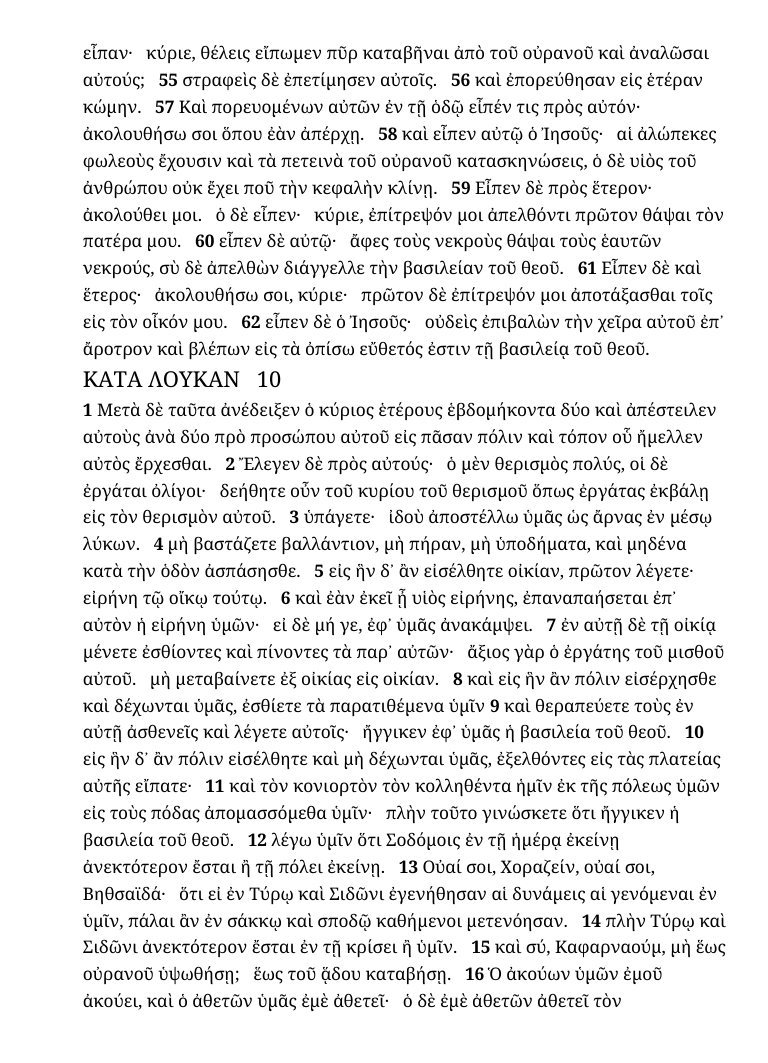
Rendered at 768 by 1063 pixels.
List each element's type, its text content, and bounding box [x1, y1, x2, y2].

text ΚΑΤΑ ΛΟΥΚΑΝ 10 [83, 364, 726, 394]
text εἶπαν· κύριε, θέλεις εἴπωμεν πῦρ καταβῆναι ἀπὸ τοῦ οὐρανοῦ καὶ ἀναλῶσαι αὐτούς; 55 στραφεὶς δὲ ἐπετίμησεν αὐτοῖς. 56 καὶ ἐπορεύθησαν εἰς ἑτέραν κώμην. 57 Καὶ πορευομένων αὐτῶν ἐν τῇ ὁδῷ εἶπέν τις πρὸς αὐτόν· ἀκολουθήσω σοι ὅπου ἐὰν ἀπέρχῃ. 58 καὶ εἶπεν αὐτῷ ὁ Ἰησοῦς· αἱ ἀλώπεκες φωλεοὺς ἔχουσιν καὶ τὰ πετεινὰ τοῦ οὐρανοῦ κατασκηνώσεις, ὁ δὲ υἱὸς τοῦ ἀνθρώπου οὐκ ἔχει ποῦ τὴν κεφαλὴν κλίνῃ. 59 Εἶπεν δὲ πρὸς ἕτερον· ἀκολούθει μοι. ὁ δὲ εἶπεν· κύριε, ἐπίτρεψόν μοι ἀπελθόντι πρῶτον θάψαι τὸν πατέρα μου. 60 εἶπεν δὲ αὐτῷ· ἄφες τοὺς νεκροὺς θάψαι τοὺς ἑαυτῶν νεκρούς, σὺ δὲ ἀπελθὼν διάγγελλε τὴν βασιλείαν τοῦ θεοῦ. 61 Εἶπεν δὲ καὶ ἕτερος· ἀκολουθήσω σοι, κύριε· πρῶτον δὲ ἐπίτρεψόν μοι ἀποτάξασθαι τοῖς εἰς τὸν οἶκόν μου. 62 εἶπεν δὲ ὁ Ἰησοῦς· οὐδεὶς ἐπιβαλὼν τὴν χεῖρα αὐτοῦ ἐπ᾽ ἄροτρον καὶ βλέπων εἰς τὰ ὀπίσω εὔθετός ἐστιν τῇ βασιλείᾳ τοῦ θεοῦ. [83, 41, 726, 360]
text 1 Μετὰ δὲ ταῦτα ἀνέδειξεν ὁ κύριος ἑτέρους ἑβδομήκοντα δύο καὶ ἀπέστειλεν αὐτοὺς ἀνὰ δύο πρὸ προσώπου αὐτοῦ εἰς πᾶσαν πόλιν καὶ τόπον οὗ ἤμελλεν αὐτὸς ἔρχεσθαι. 2 Ἔλεγεν δὲ πρὸς αὐτούς· ὁ μὲν θερισμὸς πολύς, οἱ δὲ ἐργάται ὀλίγοι· δεήθητε οὖν τοῦ κυρίου τοῦ θερισμοῦ ὅπως ἐργάτας ἐκβάλῃ εἰς τὸν θερισμὸν αὐτοῦ. 3 ὑπάγετε· ἰδοὺ ἀποστέλλω ὑμᾶς ὡς ἄρνας ἐν μέσῳ λύκων. 4 μὴ βαστάζετε βαλλάντιον, μὴ πήραν, μὴ ὑποδήματα, καὶ μηδένα κατὰ τὴν ὁδὸν ἀσπάσησθε. 5 εἰς ἣν δ᾽ ἂν εἰσέλθητε οἰκίαν, πρῶτον λέγετε· εἰρήνη τῷ οἴκῳ τούτῳ. 6 καὶ ἐὰν ἐκεῖ ᾖ υἱὸς εἰρήνης, ἐπαναπαήσεται ἐπ᾽ αὐτὸν ἡ εἰρήνη ὑμῶν· εἰ δὲ μή γε, ἐφ᾽ ὑμᾶς ἀνακάμψει. 7 ἐν αὐτῇ δὲ τῇ οἰκίᾳ μένετε ἐσθίοντες καὶ πίνοντες τὰ παρ᾽ αὐτῶν· ἄξιος γὰρ ὁ ἐργάτης τοῦ μισθοῦ αὐτοῦ. μὴ μεταβαίνετε ἐξ οἰκίας εἰς οἰκίαν. 8 καὶ εἰς ἣν ἂν πόλιν εἰσέρχησθε καὶ δέχωνται ὑμᾶς, ἐσθίετε τὰ παρατιθέμενα ὑμῖν 9 καὶ θεραπεύετε τοὺς ἐν αὐτῇ ἀσθενεῖς καὶ λέγετε αὐτοῖς· ἤγγικεν ἐφ᾽ ὑμᾶς ἡ βασιλεία τοῦ θεοῦ. 10 εἰς ἣν δ᾽ ἂν πόλιν εἰσέλθητε καὶ μὴ δέχωνται ὑμᾶς, ἐξελθόντες εἰς τὰς πλατείας αὐτῆς εἴπατε· 11 καὶ τὸν κονιορτὸν τὸν κολληθέντα ἡμῖν ἐκ τῆς πόλεως ὑμῶν εἰς τοὺς πόδας ἀπομασσόμεθα ὑμῖν· πλὴν τοῦτο γινώσκετε ὅτι ἤγγικεν ἡ βασιλεία τοῦ θεοῦ. 12 λέγω ὑμῖν ὅτι Σοδόμοις ἐν τῇ ἡμέρᾳ ἐκείνῃ ἀνεκτότερον ἔσται ἢ τῇ πόλει ἐκείνῃ. 13 Οὐαί σοι, Χοραζείν, οὐαί σοι, Βηθσαϊδά· ὅτι εἰ ἐν Τύρῳ καὶ Σιδῶνι ἐγενήθησαν αἱ δυνάμεις αἱ γενόμεναι ἐν ὑμῖν, πάλαι ἂν ἐν σάκκῳ καὶ σποδῷ καθήμενοι μετενόησαν. 14 πλὴν Τύρῳ καὶ Σιδῶνι ἀνεκτότερον ἔσται ἐν τῇ κρίσει ἢ ὑμῖν. 15 καὶ σύ, Καφαρναούμ, μὴ ἕως οὐρανοῦ ὑψωθήσῃ; ἕως τοῦ ᾅδου καταβήσῃ. 16 Ὁ ἀκούων ὑμῶν ἐμοῦ ἀκούει, καὶ ὁ ἀθετῶν ὑμᾶς ἐμὲ ἀθετεῖ· ὁ δὲ ἐμὲ ἀθετῶν ἀθετεῖ τὸν [83, 398, 726, 1013]
